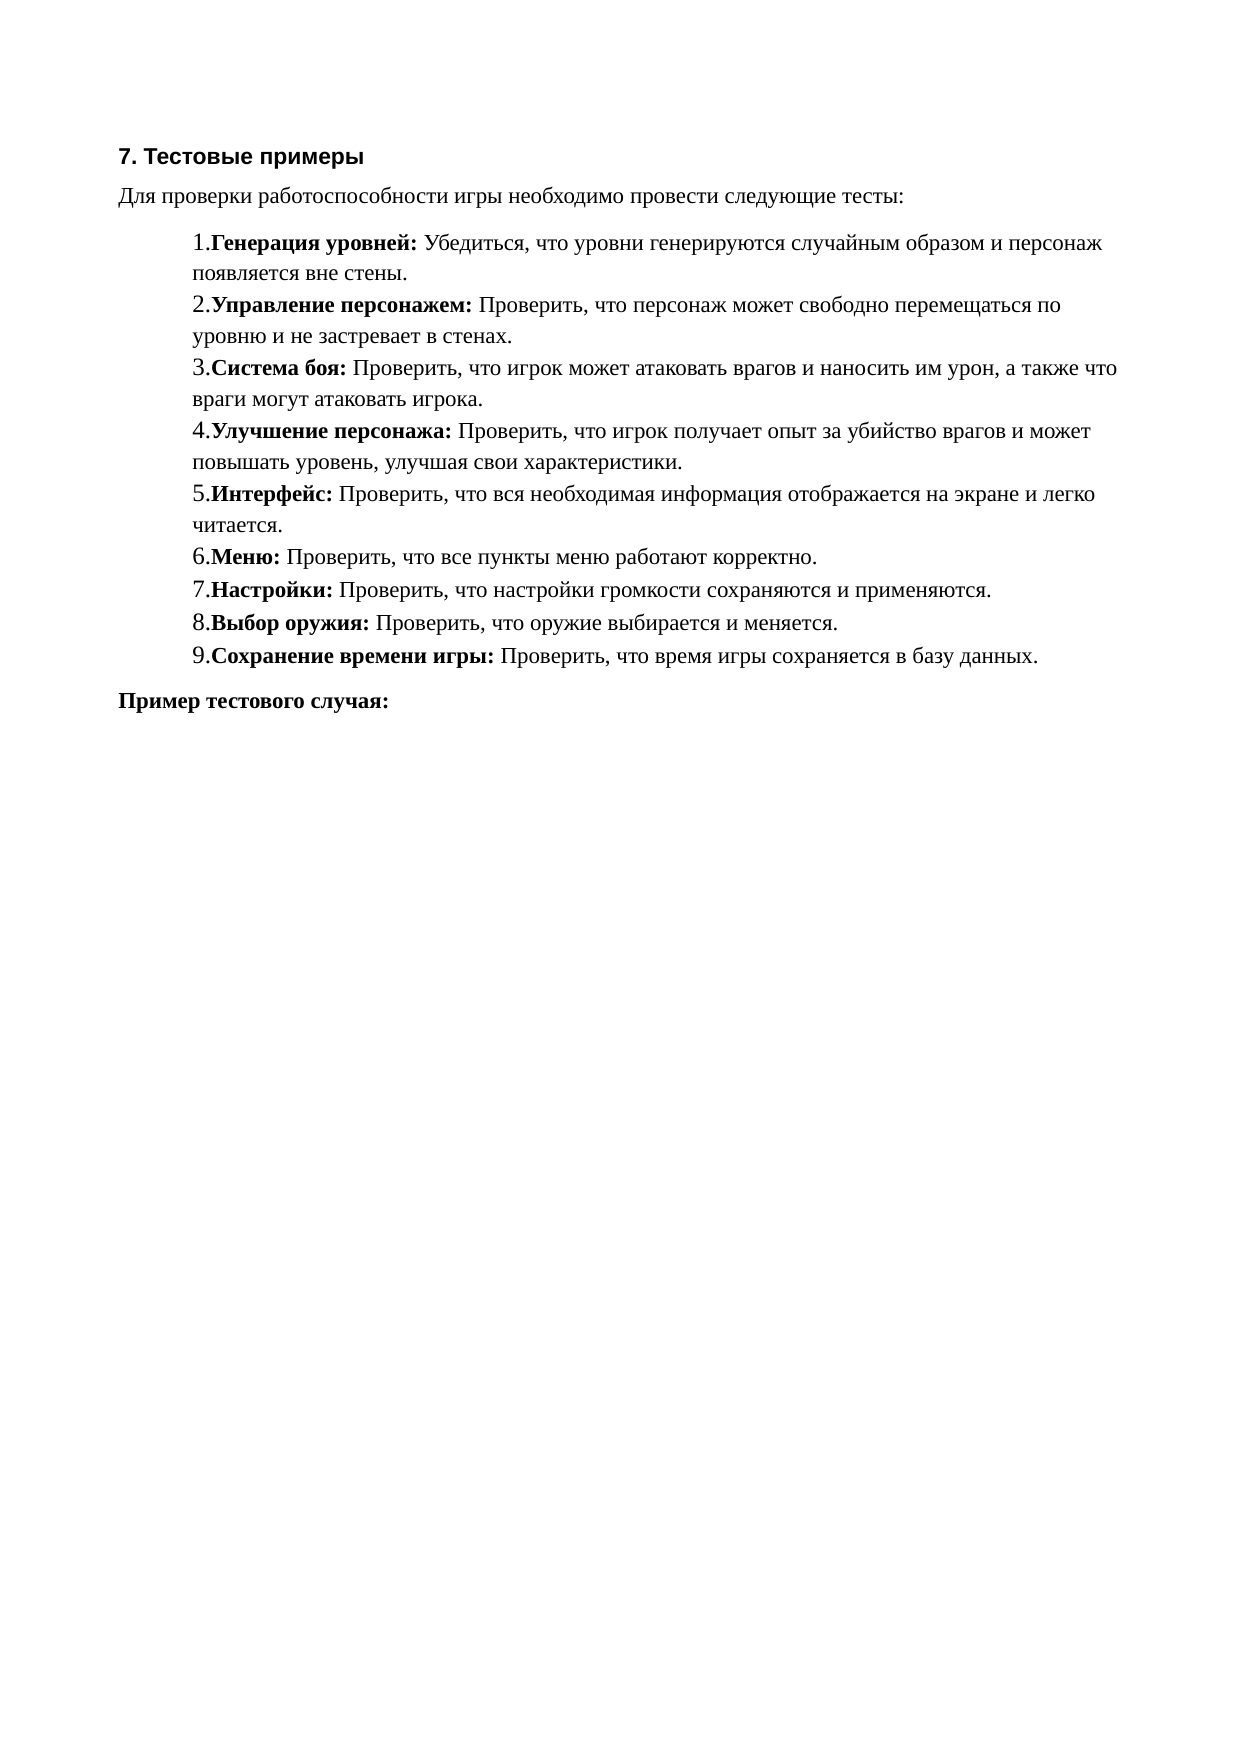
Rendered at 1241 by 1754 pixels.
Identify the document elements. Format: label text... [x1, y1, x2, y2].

list Сохранение времени игры: Проверить, что время игры сохраняется в базу данных. [118, 640, 1122, 669]
list Система боя: Проверить, что игрок может атаковать врагов и наносить им урон, а также что враги могут атаковать игрока. [118, 352, 1122, 411]
list Генерация уровней: Убедиться, что уровни генерируются случайным образом и персонаж появляется вне стены. [118, 227, 1122, 286]
text Для проверки работоспособности игры необходимо провести следующие тесты: [118, 182, 1122, 208]
list Интерфейс: Проверить, что вся необходимая информация отображается на экране и легко читается. [118, 478, 1122, 537]
list Настройки: Проверить, что настройки громкости сохраняются и применяются. [118, 574, 1122, 603]
list Меню: Проверить, что все пункты меню работают корректно. [118, 541, 1122, 569]
list Выбор оружия: Проверить, что оружие выбирается и меняется. [118, 607, 1122, 636]
list Улучшение персонажа: Проверить, что игрок получает опыт за убийство врагов и может повышать уровень, улучшая свои характеристики. [118, 415, 1122, 474]
subtitle 7. Тестовые примеры [118, 143, 1122, 169]
list Управление персонажем: Проверить, что персонаж может свободно перемещаться по уровню и не застревает в стенах. [118, 289, 1122, 348]
text Пример тестового случая: [118, 687, 1122, 714]
